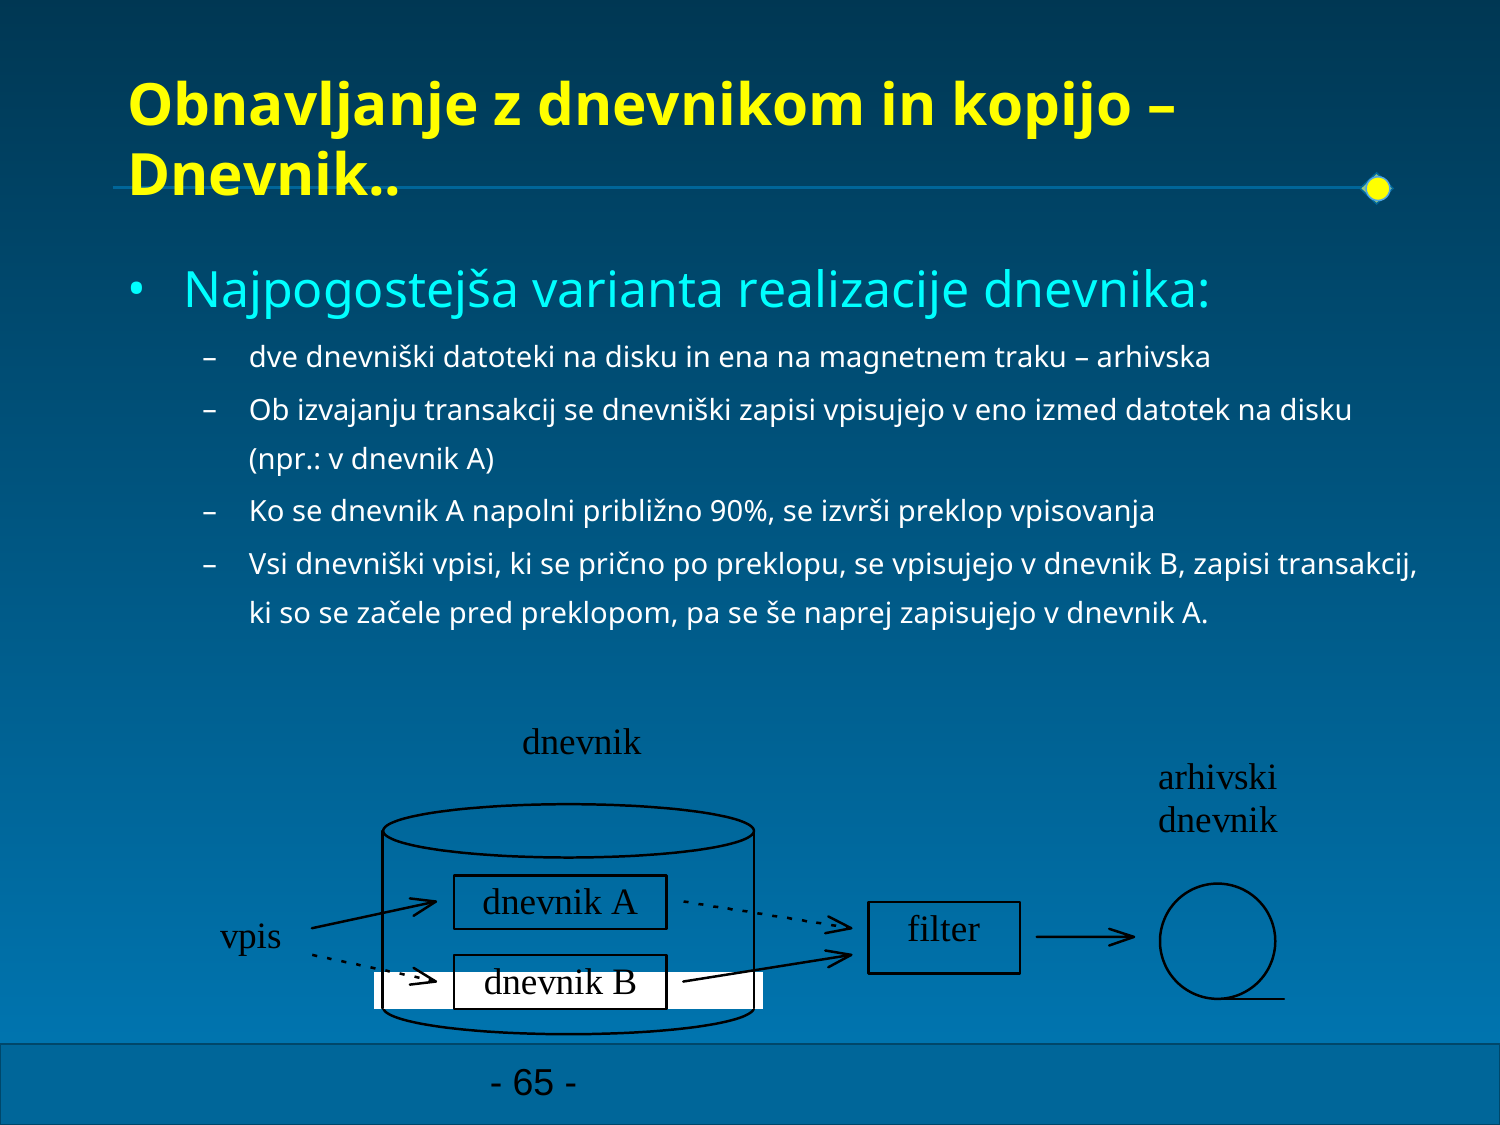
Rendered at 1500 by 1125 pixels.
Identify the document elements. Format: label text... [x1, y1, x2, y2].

list Najpogostejša varianta realizacije dnevnika: dve dnevniški datoteki na disku in ena na magnetnem traku – arhivska Ob izvajanju transakcij se dnevniški zapisi vpisujejo v eno izmed datotek na disku (npr.: v dnevnik A) Ko se dnevnik A napolni približno 90%, se izvrši preklop vpisovanja Vsi dnevniški vpisi, ki se prično po preklopu, se vpisujejo v dnevnik B, zapisi transakcij, ki so se začele pred preklopom, pa se še naprej zapisujejo v dnevnik A. [112, 237, 1436, 693]
chart [206, 716, 1294, 1036]
title Obnavljanje z dnevnikom in kopijo – Dnevnik.. [112, 95, 1459, 181]
